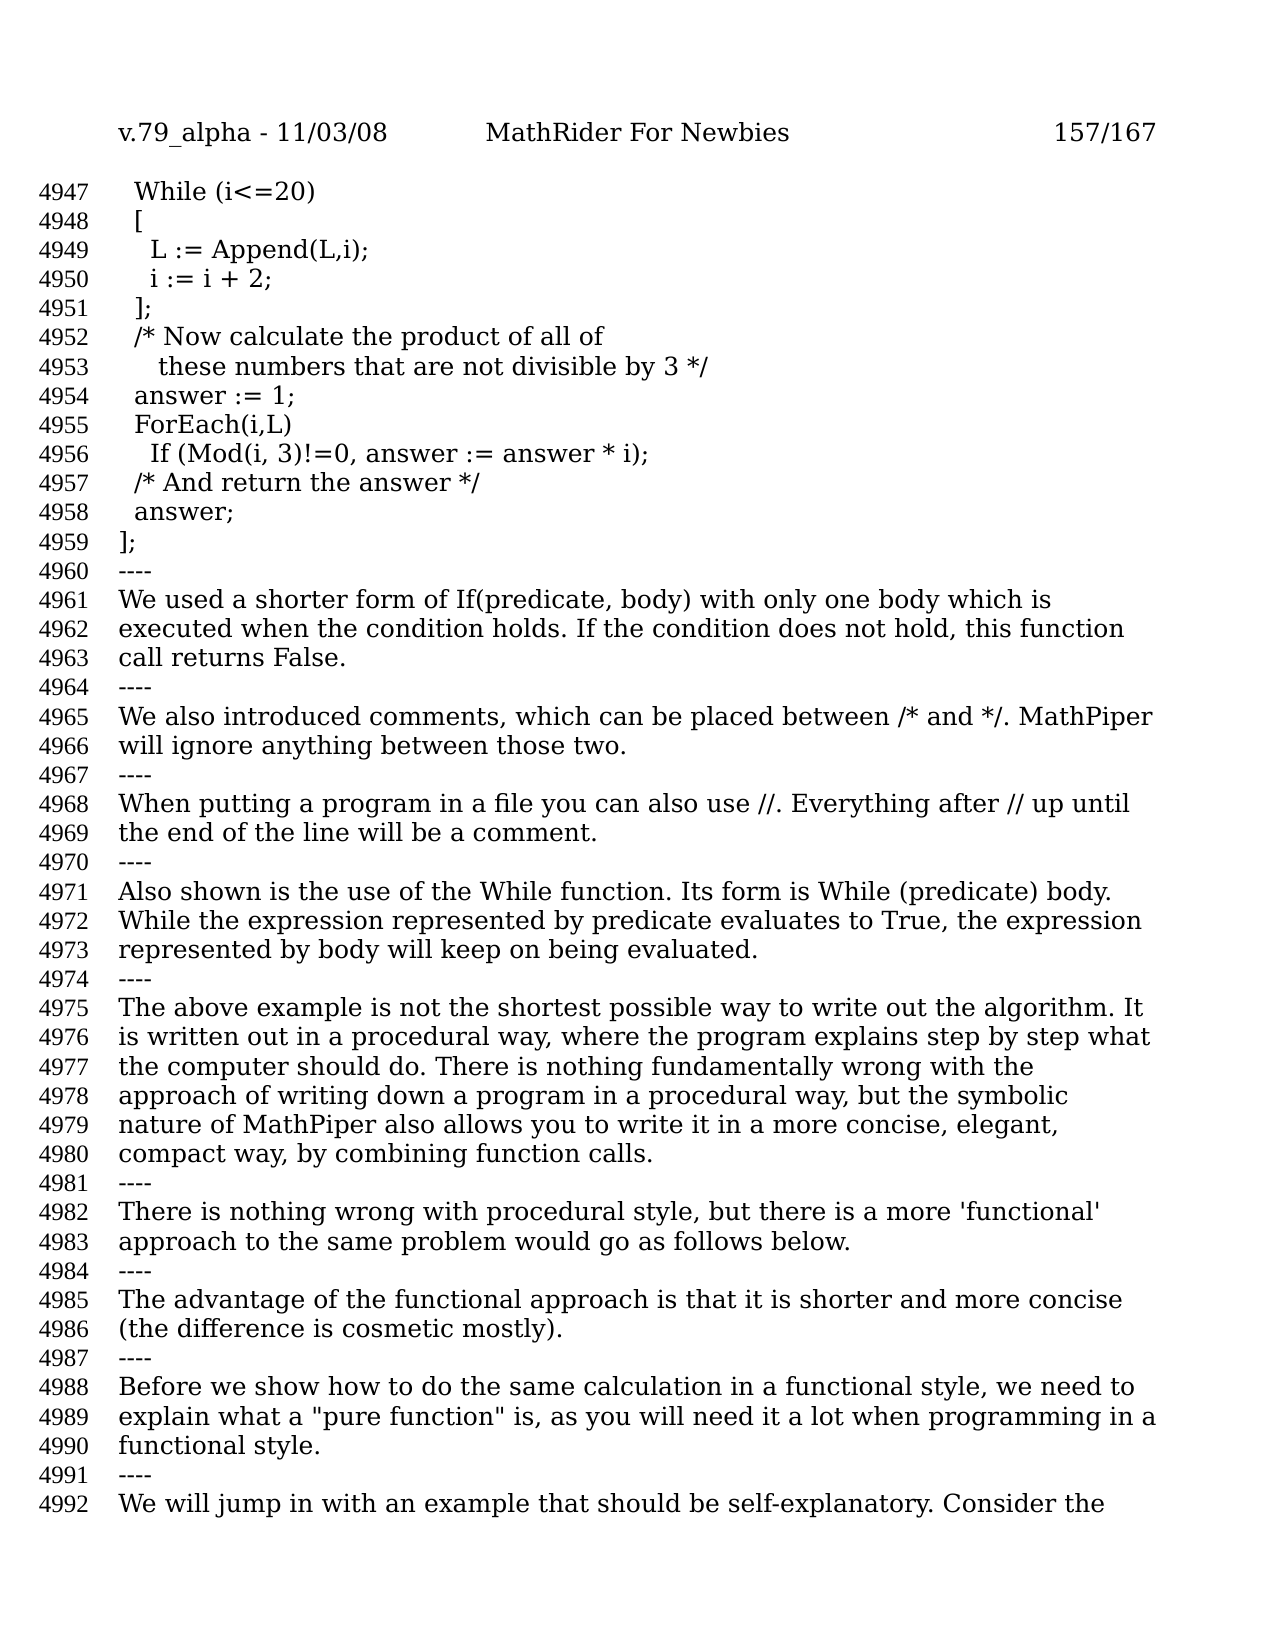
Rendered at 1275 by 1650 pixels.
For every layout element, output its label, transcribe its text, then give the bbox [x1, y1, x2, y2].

text ]; [118, 293, 1157, 323]
text ---- [118, 556, 1157, 585]
text We used a shorter form of If(predicate, body) with only one body which is executed when the condition holds. If the condition does not hold, this function call returns False. [118, 585, 1157, 673]
text The above example is not the shortest possible way to write out the algorithm. It is written out in a procedural way, where the program explains step by step what the computer should do. There is nothing fundamentally wrong with the approach of writing down a program in a procedural way, but the symbolic nature of MathPiper also allows you to write it in a more concise, elegant, compact way, by combining function calls. [118, 993, 1157, 1168]
text answer; [118, 498, 1157, 527]
text ---- [118, 760, 1157, 789]
text ForEach(i,L) [118, 410, 1157, 439]
text /* And return the answer */ [118, 468, 1157, 498]
text ---- [118, 1343, 1157, 1373]
text [ [118, 206, 1157, 235]
text /* Now calculate the product of all of [118, 323, 1157, 352]
text While (i<=20) [118, 177, 1157, 206]
text If (Mod(i, 3)!=0, answer := answer * i); [118, 439, 1157, 468]
text We will jump in with an example that should be self-explanatory. Consider the [118, 1489, 1157, 1518]
text When putting a program in a file you can also use //. Everything after // up until the end of the line will be a comment. [118, 789, 1157, 848]
text ]; [118, 527, 1157, 556]
text Also shown is the use of the While function. Its form is While (predicate) body. While the expression represented by predicate evaluates to True, the expression represented by body will keep on being evaluated. [118, 877, 1157, 964]
text answer := 1; [118, 381, 1157, 410]
text L := Append(L,i); [118, 235, 1157, 264]
text The advantage of the functional approach is that it is shorter and more concise (the difference is cosmetic mostly). [118, 1285, 1157, 1343]
text Before we show how to do the same calculation in a functional style, we need to explain what a "pure function" is, as you will need it a lot when programming in a functional style. [118, 1373, 1157, 1460]
text ---- [118, 964, 1157, 993]
text i := i + 2; [118, 264, 1157, 293]
text ---- [118, 673, 1157, 702]
text ---- [118, 848, 1157, 877]
text ---- [118, 1256, 1157, 1285]
text There is nothing wrong with procedural style, but there is a more 'functional' approach to the same problem would go as follows below. [118, 1198, 1157, 1256]
text these numbers that are not divisible by 3 */ [118, 352, 1157, 381]
text ---- [118, 1168, 1157, 1198]
text We also introduced comments, which can be placed between /* and */. MathPiper will ignore anything between those two. [118, 702, 1157, 760]
text ---- [118, 1460, 1157, 1489]
